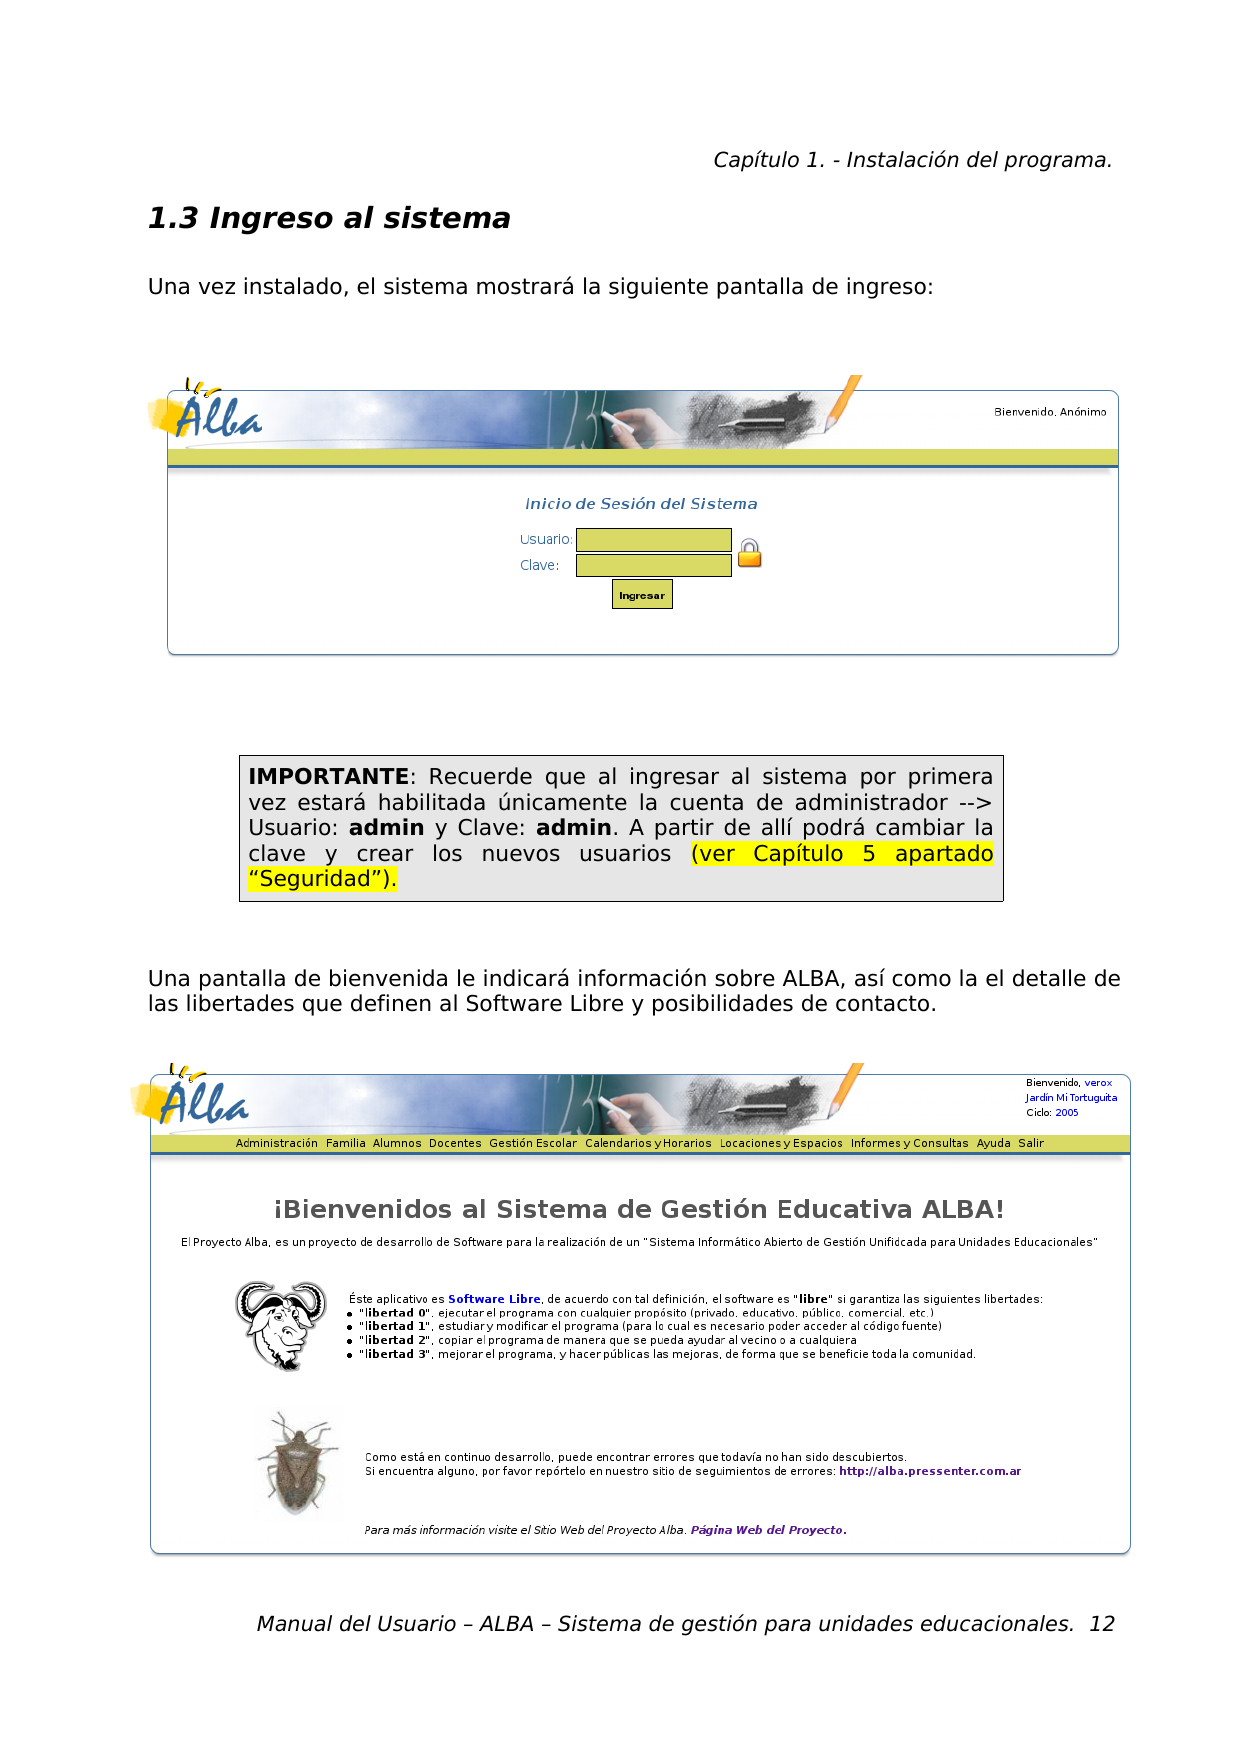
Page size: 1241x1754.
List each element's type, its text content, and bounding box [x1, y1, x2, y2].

text Una pantalla de bienvenida le indicará información sobre ALBA, así como la el detalle de las libertades que definen al Software Libre y posibilidades de contacto. [148, 966, 1122, 1017]
picture [147, 375, 1123, 676]
picture [130, 1063, 1135, 1571]
text Una vez instalado, el sistema mostrará la siguiente pantalla de ingreso: [148, 274, 1122, 300]
text IMPORTANTE: Recuerde que al ingresar al sistema por primera vez estará habilitada únicamente la cuenta de administrador --> Usuario: admin y Clave: admin. A partir de allí podrá cambiar la clave y crear los nuevos usuarios (ver Capítulo 5 apartado “Seguridad”). [248, 764, 994, 892]
subtitle 1.3 Ingreso al sistema [148, 201, 1122, 235]
